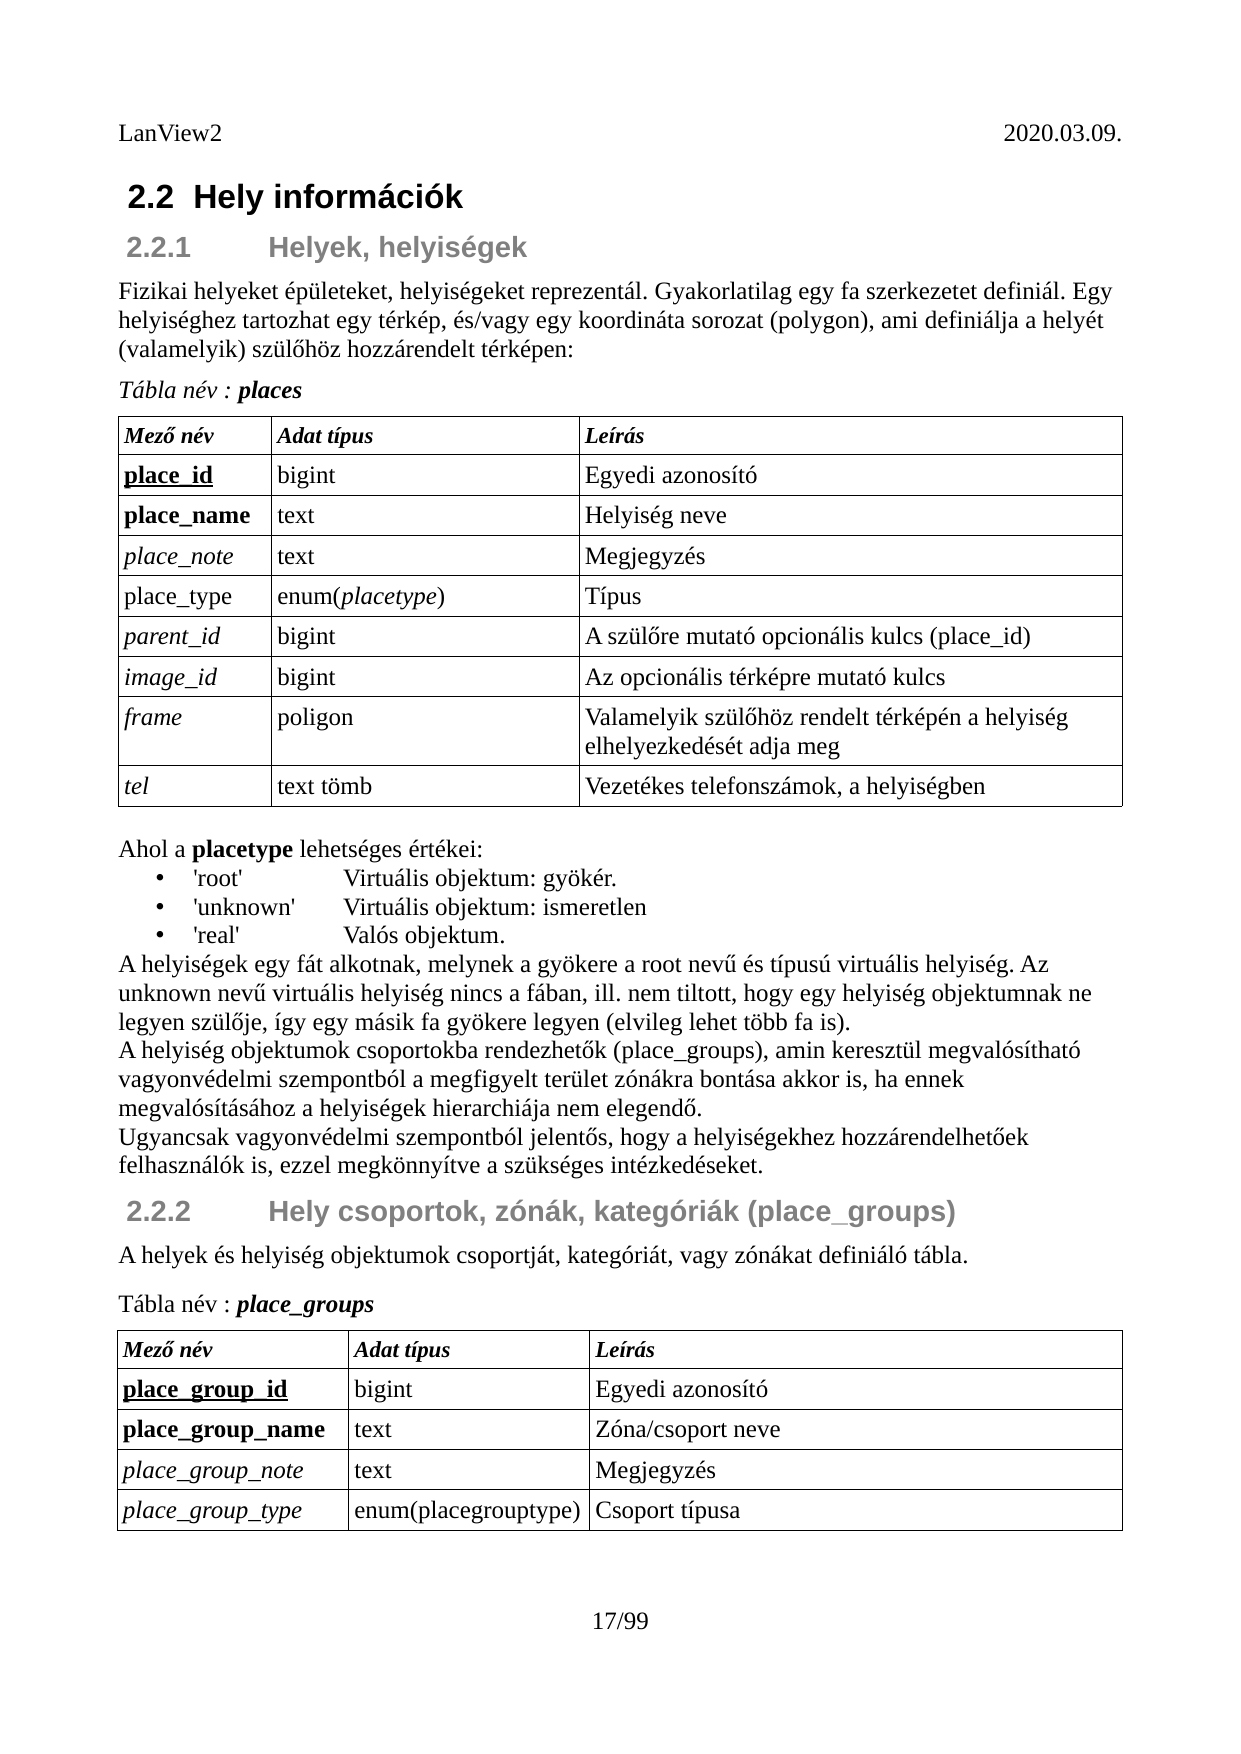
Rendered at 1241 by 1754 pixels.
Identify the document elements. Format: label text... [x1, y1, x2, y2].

table_cell parent_id [119, 617, 271, 656]
list 'unknown' Virtuális objektum: ismeretlen [156, 892, 1122, 921]
table_cell tel [119, 766, 271, 806]
table_cell image_id [119, 657, 271, 696]
table_cell bigint [272, 455, 579, 494]
table_cell Megjegyzés [590, 1450, 1122, 1489]
table_cell text [272, 536, 579, 575]
subtitle Helyek, helyiségek [118, 230, 1122, 264]
table_header Mező név [118, 1331, 348, 1368]
table_cell Csoport típusa [590, 1490, 1122, 1529]
table_cell text tömb [272, 766, 579, 806]
table_cell Valamelyik szülőhöz rendelt térképén a helyiség elhelyezkedését adja meg [580, 697, 1122, 765]
text A helyiség objektumok csoportokba rendezhetők (place_groups), amin keresztül megvalósítható vagyonvédelmi szempontból a megfigyelt terület zónákra bontása akkor is, ha ennek megvalósításához a helyiségek hierarchiája nem elegendő. [118, 1036, 1122, 1122]
table_cell text [272, 496, 579, 535]
table_cell place_type [119, 576, 271, 616]
table_cell place_id [119, 455, 271, 494]
table_cell bigint [272, 617, 579, 656]
table_header Leírás [580, 417, 1122, 454]
table_cell Zóna/csoport neve [590, 1410, 1122, 1449]
list 'root' Virtuális objektum: gyökér. [156, 863, 1122, 892]
table_cell place_note [119, 536, 271, 575]
text Fizikai helyeket épületeket, helyiségeket reprezentál. Gyakorlatilag egy fa szerkezetet definiál. Egy helyiséghez tartozhat egy térkép, és/vagy egy koordináta sorozat (polygon), ami definiálja a helyét (valamelyik) szülőhöz hozzárendelt térképen: [118, 276, 1122, 363]
table_header Adat típus [272, 417, 579, 454]
text Ahol a placetype lehetséges értékei: [118, 834, 1122, 863]
table_cell frame [119, 697, 271, 765]
table_cell Típus [580, 576, 1122, 616]
subtitle Hely információk [118, 177, 1122, 216]
subtitle Hely csoportok, zónák, kategóriák (place_groups) [118, 1194, 1122, 1227]
table_cell place_group_name [118, 1410, 348, 1449]
table_cell poligon [272, 697, 579, 765]
text A helyiségek egy fát alkotnak, melynek a gyökere a root nevű és típusú virtuális helyiség. Az unknown nevű virtuális helyiség nincs a fában, ill. nem tiltott, hogy egy helyiség objektumnak ne legyen szülője, így egy másik fa gyökere legyen (elvileg lehet több fa is). [118, 949, 1122, 1036]
table_header Mező név [119, 417, 271, 454]
list 'real' Valós objektum. [156, 921, 1122, 949]
table_cell Vezetékes telefonszámok, a helyiségben [580, 766, 1122, 806]
table_header Leírás [590, 1331, 1122, 1368]
table_cell place_name [119, 496, 271, 535]
table_cell bigint [272, 657, 579, 696]
table_cell place_group_id [118, 1369, 348, 1408]
table_cell Egyedi azonosító [580, 455, 1122, 494]
text Tábla név : place_groups [118, 1289, 1122, 1318]
table_cell enum(placegrouptype) [349, 1490, 589, 1529]
table_cell Egyedi azonosító [590, 1369, 1122, 1408]
table_cell bigint [349, 1369, 589, 1408]
text Tábla név : places [118, 375, 1122, 404]
table_cell Helyiség neve [580, 496, 1122, 535]
table_cell place_group_type [118, 1490, 348, 1529]
table_cell enum(placetype) [272, 576, 579, 616]
table_cell place_group_note [118, 1450, 348, 1489]
text Ugyancsak vagyonvédelmi szempontból jelentős, hogy a helyiségekhez hozzárendelhetőek felhasználók is, ezzel megkönnyítve a szükséges intézkedéseket. [118, 1122, 1122, 1179]
table_cell Megjegyzés [580, 536, 1122, 575]
table_cell text [349, 1450, 589, 1489]
table_cell A szülőre mutató opcionális kulcs (place_id) [580, 617, 1122, 656]
text A helyek és helyiség objektumok csoportját, kategóriát, vagy zónákat definiáló tábla. [118, 1240, 1122, 1269]
table_header Adat típus [349, 1331, 589, 1368]
table_cell text [349, 1410, 589, 1449]
table_cell Az opcionális térképre mutató kulcs [580, 657, 1122, 696]
